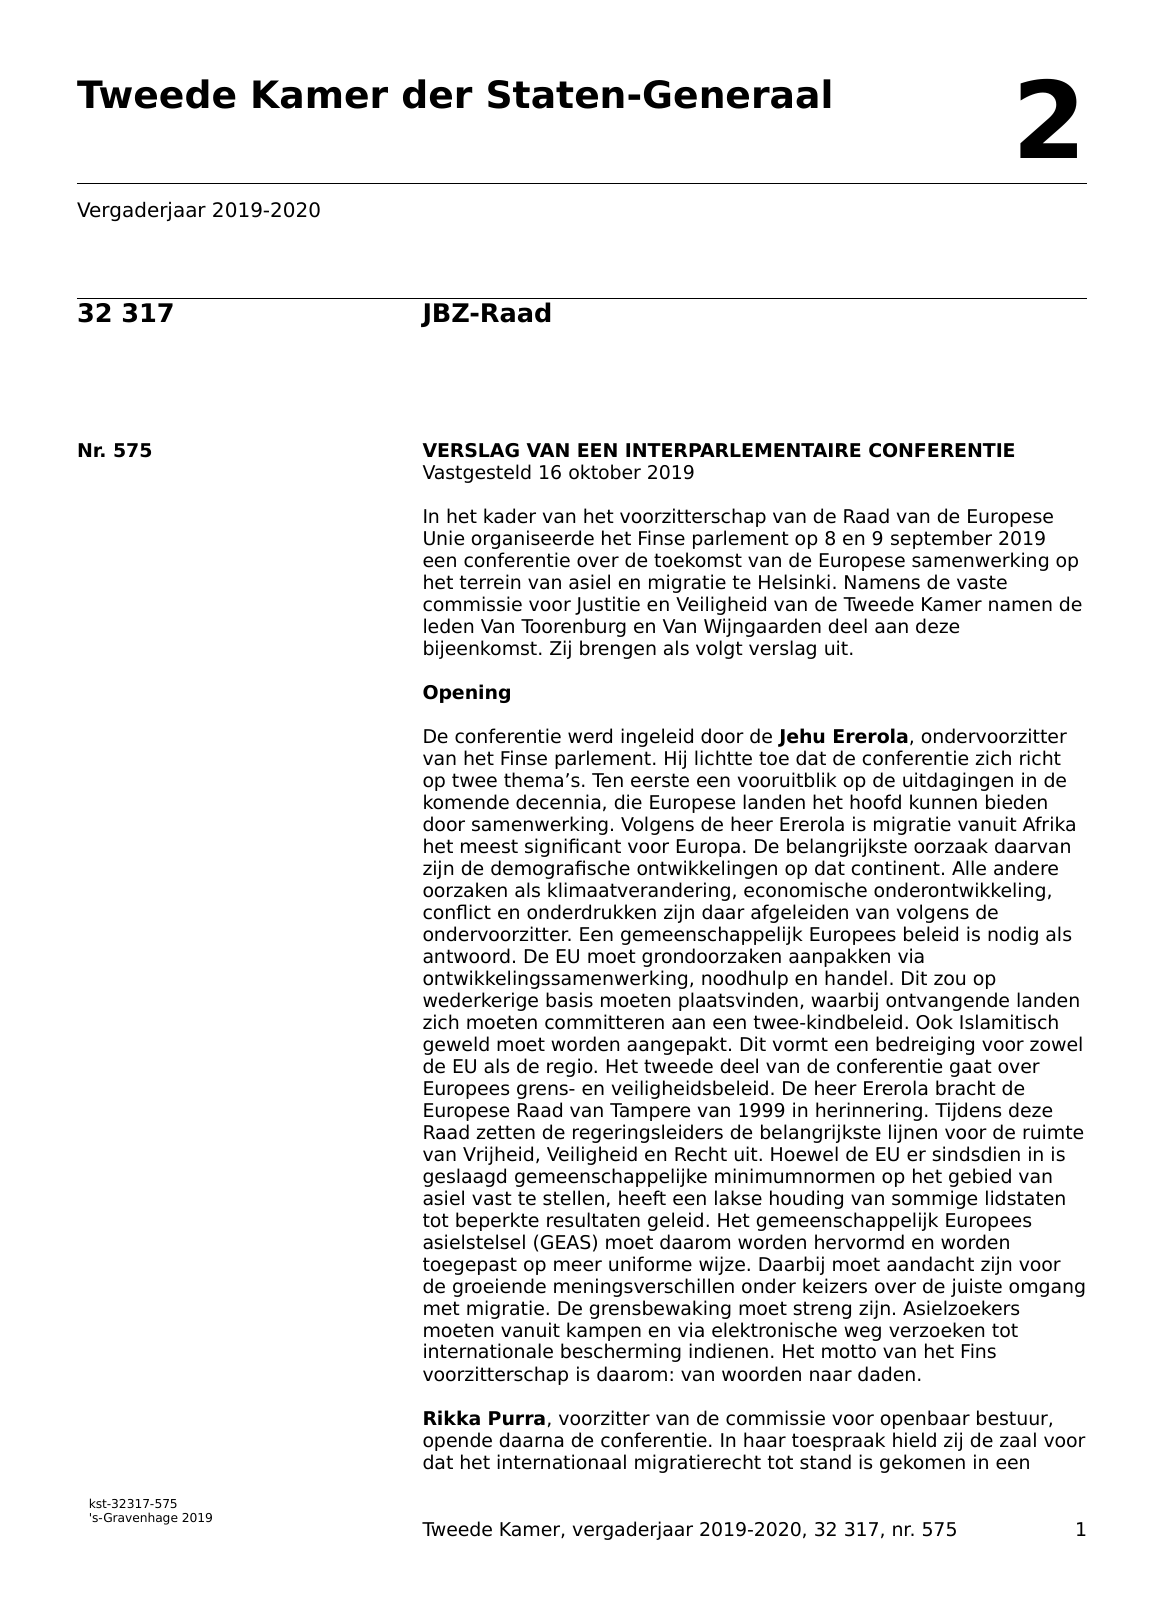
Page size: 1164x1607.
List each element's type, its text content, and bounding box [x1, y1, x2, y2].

subtitle Opening [422, 682, 1087, 704]
text 's-Gravenhage 2019 [88, 1511, 323, 1525]
text Vastgesteld 16 oktober 2019 [422, 462, 1087, 484]
table_header Tweede Kamer der Staten-Generaal [77, 59, 886, 183]
table_cell Vergaderjaar 2019-2020 [77, 184, 1087, 298]
subtitle 32 317 JBZ-Raad [77, 299, 1087, 329]
text In het kader van het voorzitterschap van de Raad van de Europese Unie organiseerde het Finse parlement op 8 en 9 september 2019 een conferentie over de toekomst van de Europese samenwerking op het terrein van asiel en migratie te Helsinki. Namens de vaste commissie voor Justitie en Veiligheid van de Tweede Kamer namen de leden Van Toorenburg en Van Wijngaarden deel aan deze bijeenkomst. Zij brengen als volgt verslag uit. [422, 506, 1087, 660]
text Rikka Purra, voorzitter van de commissie voor openbaar bestuur, opende daarna de conferentie. In haar toespraak hield zij de zaal voor dat het internationaal migratierecht tot stand is gekomen in een [422, 1408, 1087, 1473]
text kst-32317-575 [88, 1497, 323, 1511]
table_header 2 [886, 59, 1087, 183]
text De conferentie werd ingeleid door de Jehu Ererola, ondervoorzitter van het Finse parlement. Hij lichtte toe dat de conferentie zich richt op twee thema’s. Ten eerste een vooruitblik op de uitdagingen in de komende decennia, die Europese landen het hoofd kunnen bieden door samenwerking. Volgens de heer Ererola is migratie vanuit Afrika het meest significant voor Europa. De belangrijkste oorzaak daarvan zijn de demografische ontwikkelingen op dat continent. Alle andere oorzaken als klimaatverandering, economische onderontwikkeling, conflict en onderdrukken zijn daar afgeleiden van volgens de ondervoorzitter. Een gemeenschappelijk Europees beleid is nodig als antwoord. De EU moet grondoorzaken aanpakken via ontwikkelingssamenwerking, noodhulp en handel. Dit zou op wederkerige basis moeten plaatsvinden, waarbij ontvangende landen zich moeten committeren aan een twee-kindbeleid. Ook Islamitisch geweld moet worden aangepakt. Dit vormt een bedreiging voor zowel de EU als de regio. Het tweede deel van de conferentie gaat over Europees grens- en veiligheidsbeleid. De heer Ererola bracht de Europese Raad van Tampere van 1999 in herinnering. Tijdens deze Raad zetten de regeringsleiders de belangrijkste lijnen voor de ruimte van Vrijheid, Veiligheid en Recht uit. Hoewel de EU er sindsdien in is geslaagd gemeenschappelijke minimumnormen op het gebied van asiel vast te stellen, heeft een lakse houding van sommige lidstaten tot beperkte resultaten geleid. Het gemeenschappelijk Europees asielstelsel (GEAS) moet daarom worden hervormd en worden toegepast op meer uniforme wijze. Daarbij moet aandacht zijn voor de groeiende meningsverschillen onder keizers over de juiste omgang met migratie. De grensbewaking moet streng zijn. Asielzoekers moeten vanuit kampen en via elektronische weg verzoeken tot internationale bescherming indienen. Het motto van het Fins voorzitterschap is daarom: van woorden naar daden. [422, 726, 1087, 1385]
subtitle Nr. 575 VERSLAG VAN EEN INTERPARLEMENTAIRE CONFERENTIE [77, 440, 1087, 462]
